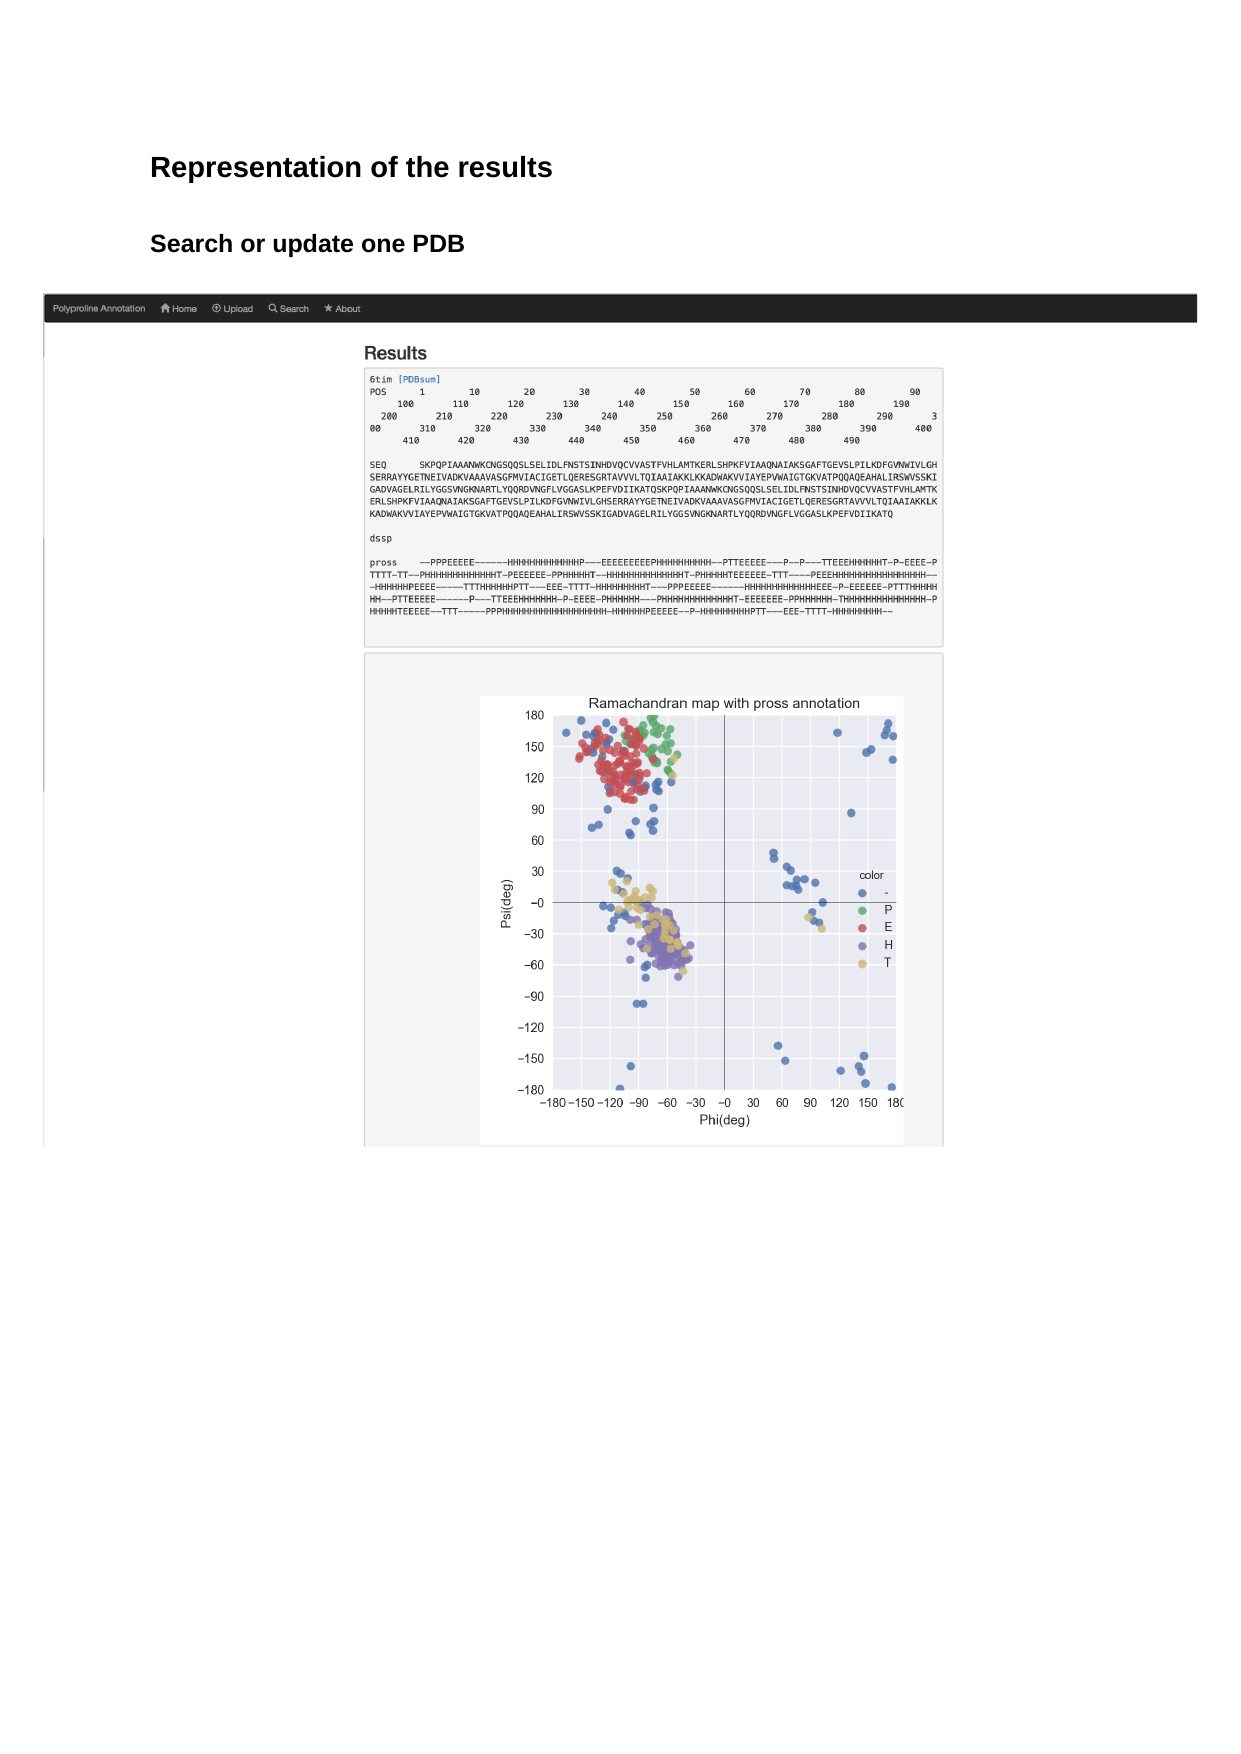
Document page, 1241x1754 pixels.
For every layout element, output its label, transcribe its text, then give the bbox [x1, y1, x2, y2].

subtitle Search or update one PDB [150, 229, 1090, 258]
subtitle Representation of the results [150, 150, 1090, 183]
picture [43, 293, 1198, 959]
